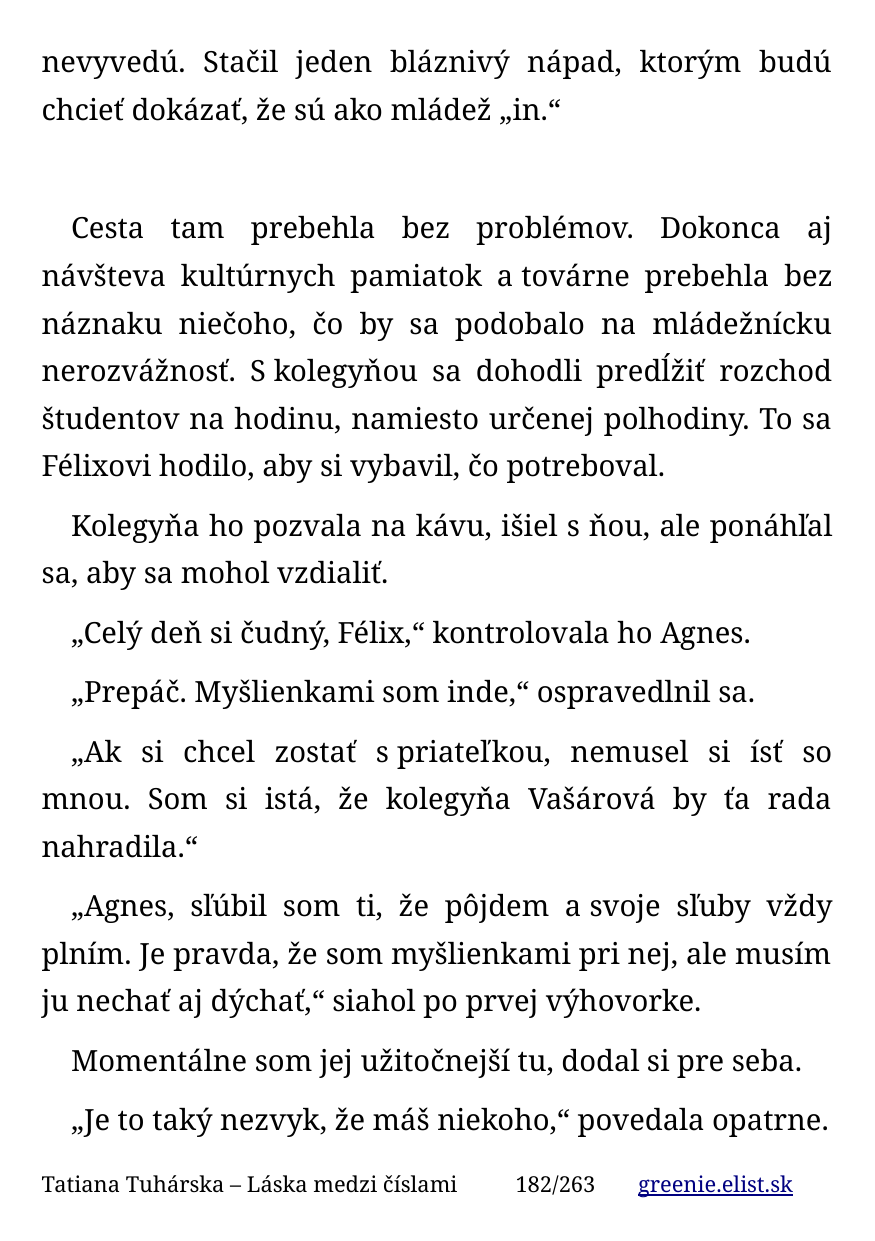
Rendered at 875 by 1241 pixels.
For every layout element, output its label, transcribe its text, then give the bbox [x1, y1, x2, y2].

text Cesta tam prebehla bez problémov. Dokonca aj návšteva kultúrnych pamiatok a továrne prebehla bez náznaku niečoho, čo by sa podobalo na mládežnícku nerozvážnosť. S kolegyňou sa dohodli predĺžiť rozchod študentov na hodinu, namiesto určenej polhodiny. To sa Félixovi hodilo, aby si vybavil, čo potreboval. [41, 208, 833, 485]
text Momentálne som jej užitočnejší tu, dodal si pre seba. [41, 1040, 833, 1080]
text „Je to taký nezvyk, že máš niekoho,“ povedala opatrne. [41, 1099, 833, 1139]
text „Agnes, sľúbil som ti, že pôjdem a svoje sľuby vždy plním. Je pravda, že som myšlienkami pri nej, ale musím ju nechať aj dýchať,“ siahol po prvej výhovorke. [41, 885, 833, 1020]
text „Celý deň si čudný, Félix,“ kontrolovala ho Agnes. [41, 612, 833, 652]
text „Prepáč. Myšlienkami som inde,“ ospravedlnil sa. [41, 671, 833, 711]
text „Ak si chcel zostať s priateľkou, nemusel si ísť so mnou. Som si istá, že kolegyňa Vašárová by ťa rada nahradila.“ [41, 731, 833, 866]
text nevyvedú. Stačil jeden bláznivý nápad, ktorým budú chcieť dokázať, že sú ako mládež „in.“ [41, 41, 833, 129]
text Kolegyňa ho pozvala na kávu, išiel s ňou, ale ponáhľal sa, aby sa mohol vzdialiť. [41, 505, 833, 592]
